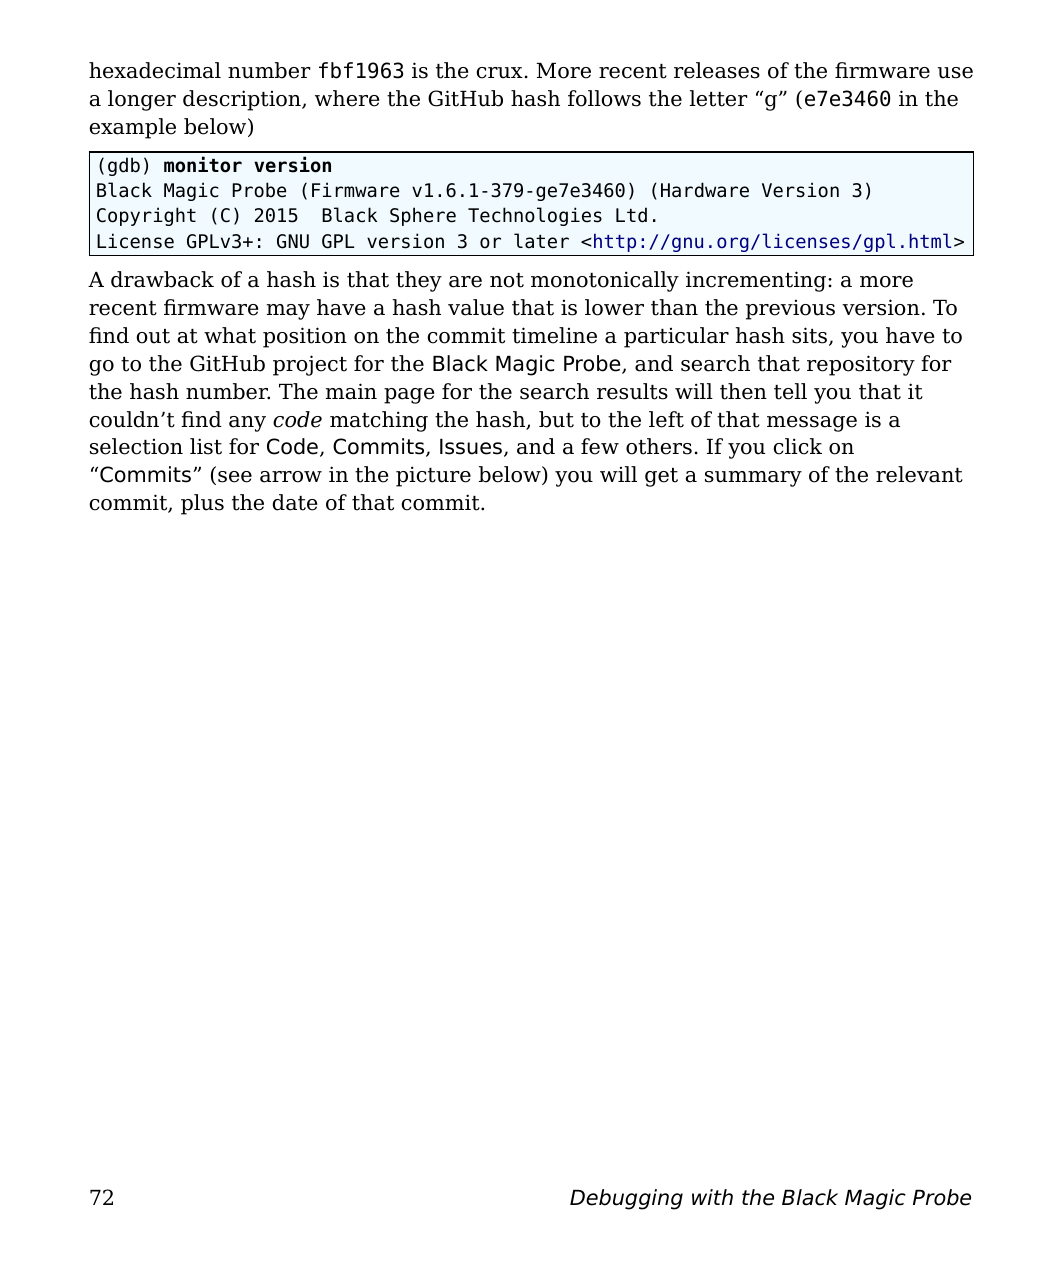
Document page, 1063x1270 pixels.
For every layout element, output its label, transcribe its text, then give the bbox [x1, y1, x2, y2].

text hexadecimal number fbf1963 is the crux. More recent releases of the firmware use a longer description, where the GitHub hash follows the letter “g” (e7e3460 in the example below) [88, 59, 974, 139]
text (gdb) monitor version [90, 153, 973, 176]
text Black Magic Probe (Firmware v1.6.1-379-ge7e3460) (Hardware Version 3) [90, 176, 973, 202]
text License GPLv3+: GNU GPL version 3 or later <http://gnu.org/licenses/gpl.html> [90, 227, 973, 255]
text Copyright (C) 2015 Black Sphere Technologies Ltd. [90, 202, 973, 227]
text A drawback of a hash is that they are not monotonically incrementing: a more recent firmware may have a hash value that is lower than the previous version. To find out at what position on the commit timeline a particular hash sits, you have to go to the GitHub project for the Black Magic Probe, and search that repository for the hash number. The main page for the search results will then tell you that it couldn’t find any code matching the hash, but to the left of that message is a selection list for Code, Commits, Issues, and a few others. If you click on “Commits” (see arrow in the picture below) you will get a summary of the relevant commit, plus the date of that commit. [88, 268, 974, 515]
